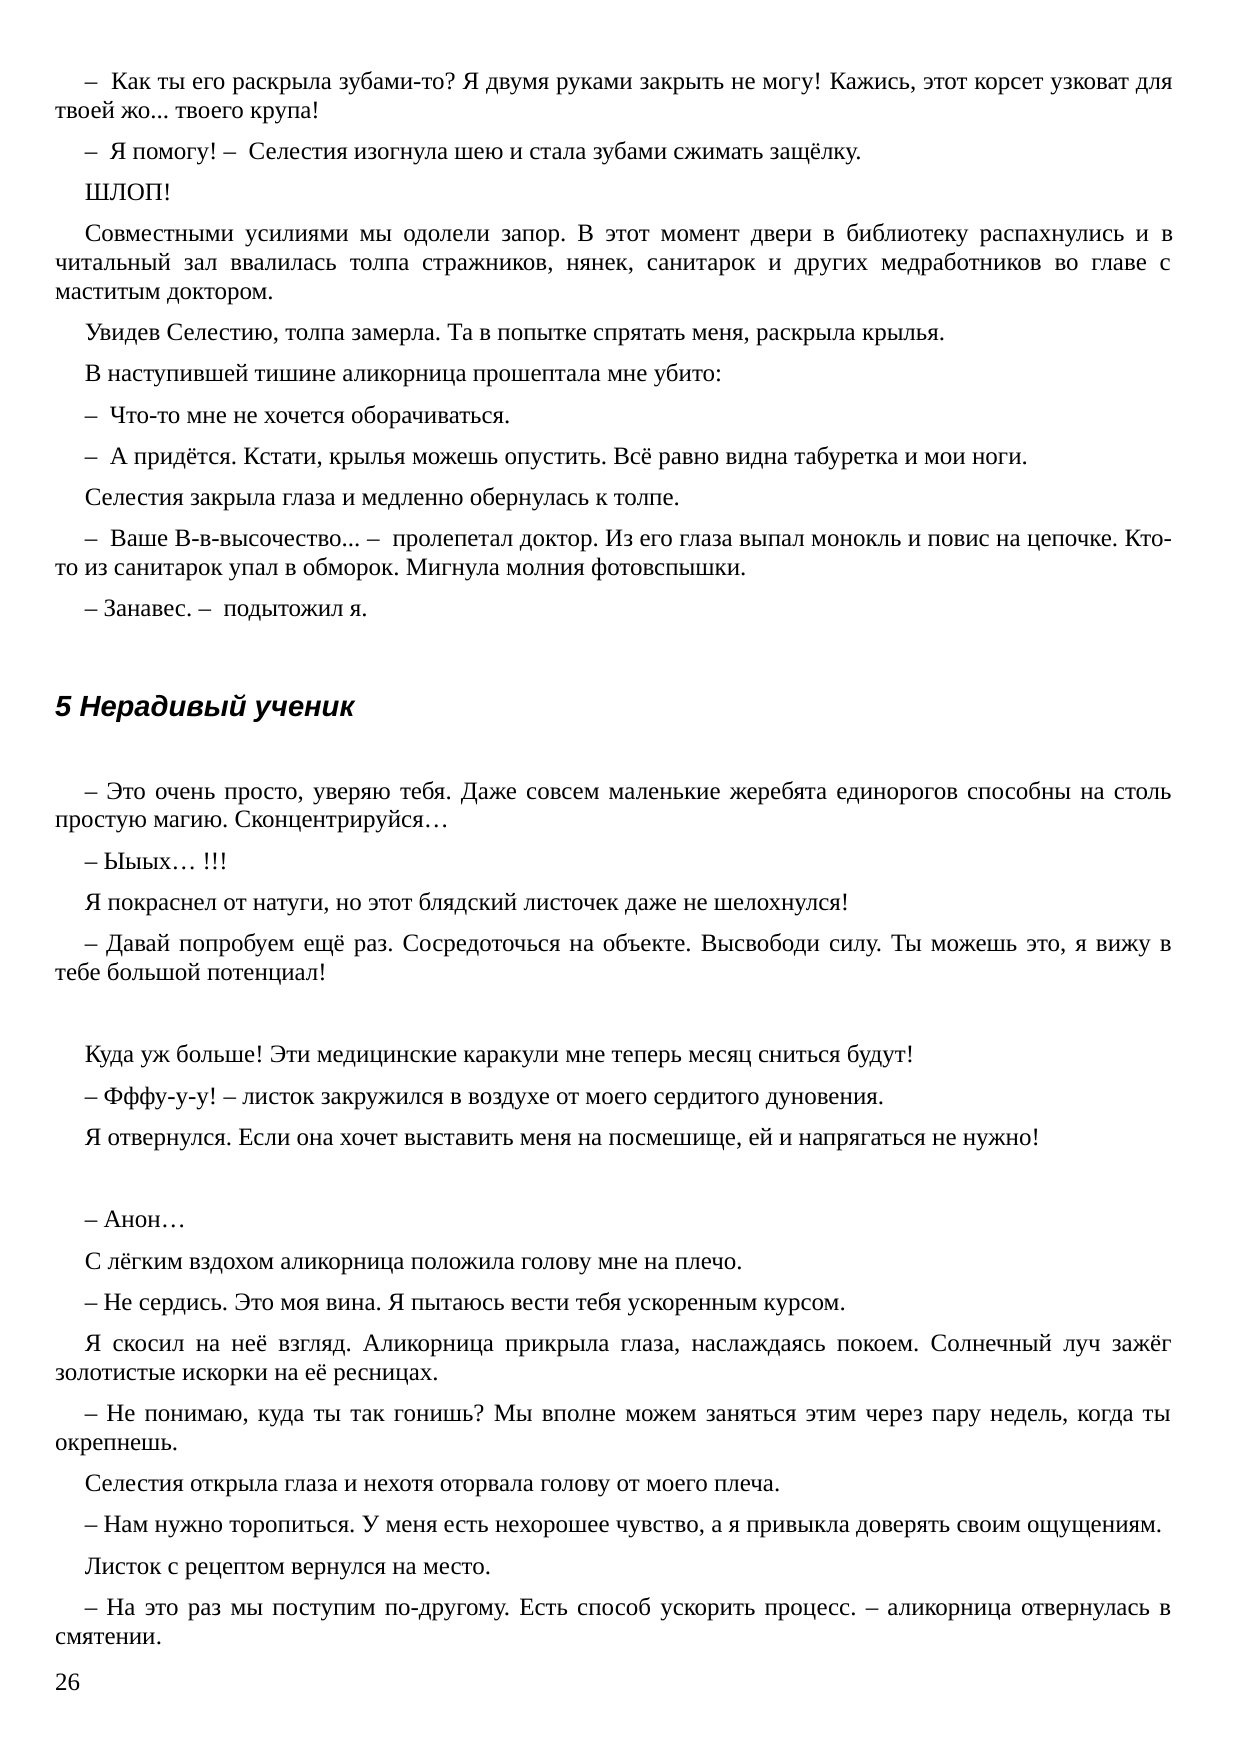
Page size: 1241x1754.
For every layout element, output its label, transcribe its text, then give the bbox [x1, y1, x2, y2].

text – Занавес. – подытожил я. [55, 593, 1173, 622]
text – Ыыых… !!! [55, 846, 1173, 874]
text – Давай попробуем ещё раз. Сосредоточься на объекте. Высвободи силу. Ты можешь это, я вижу в тебе большой потенциал! [55, 928, 1173, 986]
text Увидев Селестию, толпа замерла. Та в попытке спрятать меня, раскрыла крылья. [55, 317, 1173, 346]
text – Что-то мне не хочется оборачиваться. [55, 400, 1173, 428]
text – А придётся. Кстати, крылья можешь опустить. Всё равно видна табуретка и мои ноги. [55, 441, 1173, 470]
text Листок с рецептом вернулся на место. [55, 1551, 1173, 1579]
text В наступившей тишине аликорница прошептала мне убито: [55, 358, 1173, 387]
text С лёгким вздохом аликорница положила голову мне на плечо. [55, 1246, 1173, 1274]
text ШЛОП! [55, 177, 1173, 206]
text – Нам нужно торопиться. У меня есть нехорошее чувство, а я привыкла доверять своим ощущениям. [55, 1509, 1173, 1538]
text Куда уж больше! Эти медицинские каракули мне теперь месяц сниться будут! [55, 1039, 1173, 1068]
subtitle 5 Нерадивый ученик [55, 688, 1173, 722]
text Селестия открыла глаза и нехотя оторвала голову от моего плеча. [55, 1468, 1173, 1497]
text Я скосил на неё взгляд. Аликорница прикрыла глаза, наслаждаясь покоем. Солнечный луч зажёг золотистые искорки на её ресницах. [55, 1328, 1173, 1386]
text Селестия закрыла глаза и медленно обернулась к толпе. [55, 482, 1173, 511]
text – Фффу-у-у! – листок закружился в воздухе от моего сердитого дуновения. [55, 1081, 1173, 1109]
text – Не сердись. Это моя вина. Я пытаюсь вести тебя ускоренным курсом. [55, 1287, 1173, 1316]
text – Это очень просто, уверяю тебя. Даже совсем маленькие жеребята единорогов способны на столь простую магию. Сконцентрируйся… [55, 776, 1173, 833]
text – Ваше В-в-высочество... – пролепетал доктор. Из его глаза выпал монокль и повис на цепочке. Кто-то из санитарок упал в обморок. Мигнула молния фотовспышки. [55, 523, 1173, 581]
text – Как ты его раскрыла зубами-то? Я двумя руками закрыть не могу! Кажись, этот корсет узковат для твоей жо... твоего крупа! [55, 66, 1173, 123]
text – Я помогу! – Селестия изогнула шею и стала зубами сжимать защёлку. [55, 136, 1173, 165]
text Я покраснел от натуги, но этот блядский листочек даже не шелохнулся! [55, 887, 1173, 916]
text Совместными усилиями мы одолели запор. В этот момент двери в библиотеку распахнулись и в читальный зал ввалилась толпа стражников, нянек, санитарок и других медработников во главе с маститым доктором. [55, 218, 1173, 305]
text – На это раз мы поступим по-другому. Есть способ ускорить процесс. – аликорница отвернулась в смятении. [55, 1592, 1173, 1649]
text – Не понимаю, куда ты так гонишь? Мы вполне можем заняться этим через пару недель, когда ты окрепнешь. [55, 1398, 1173, 1456]
text – Анон… [55, 1204, 1173, 1233]
text Я отвернулся. Если она хочет выставить меня на посмешище, ей и напрягаться не нужно! [55, 1122, 1173, 1151]
